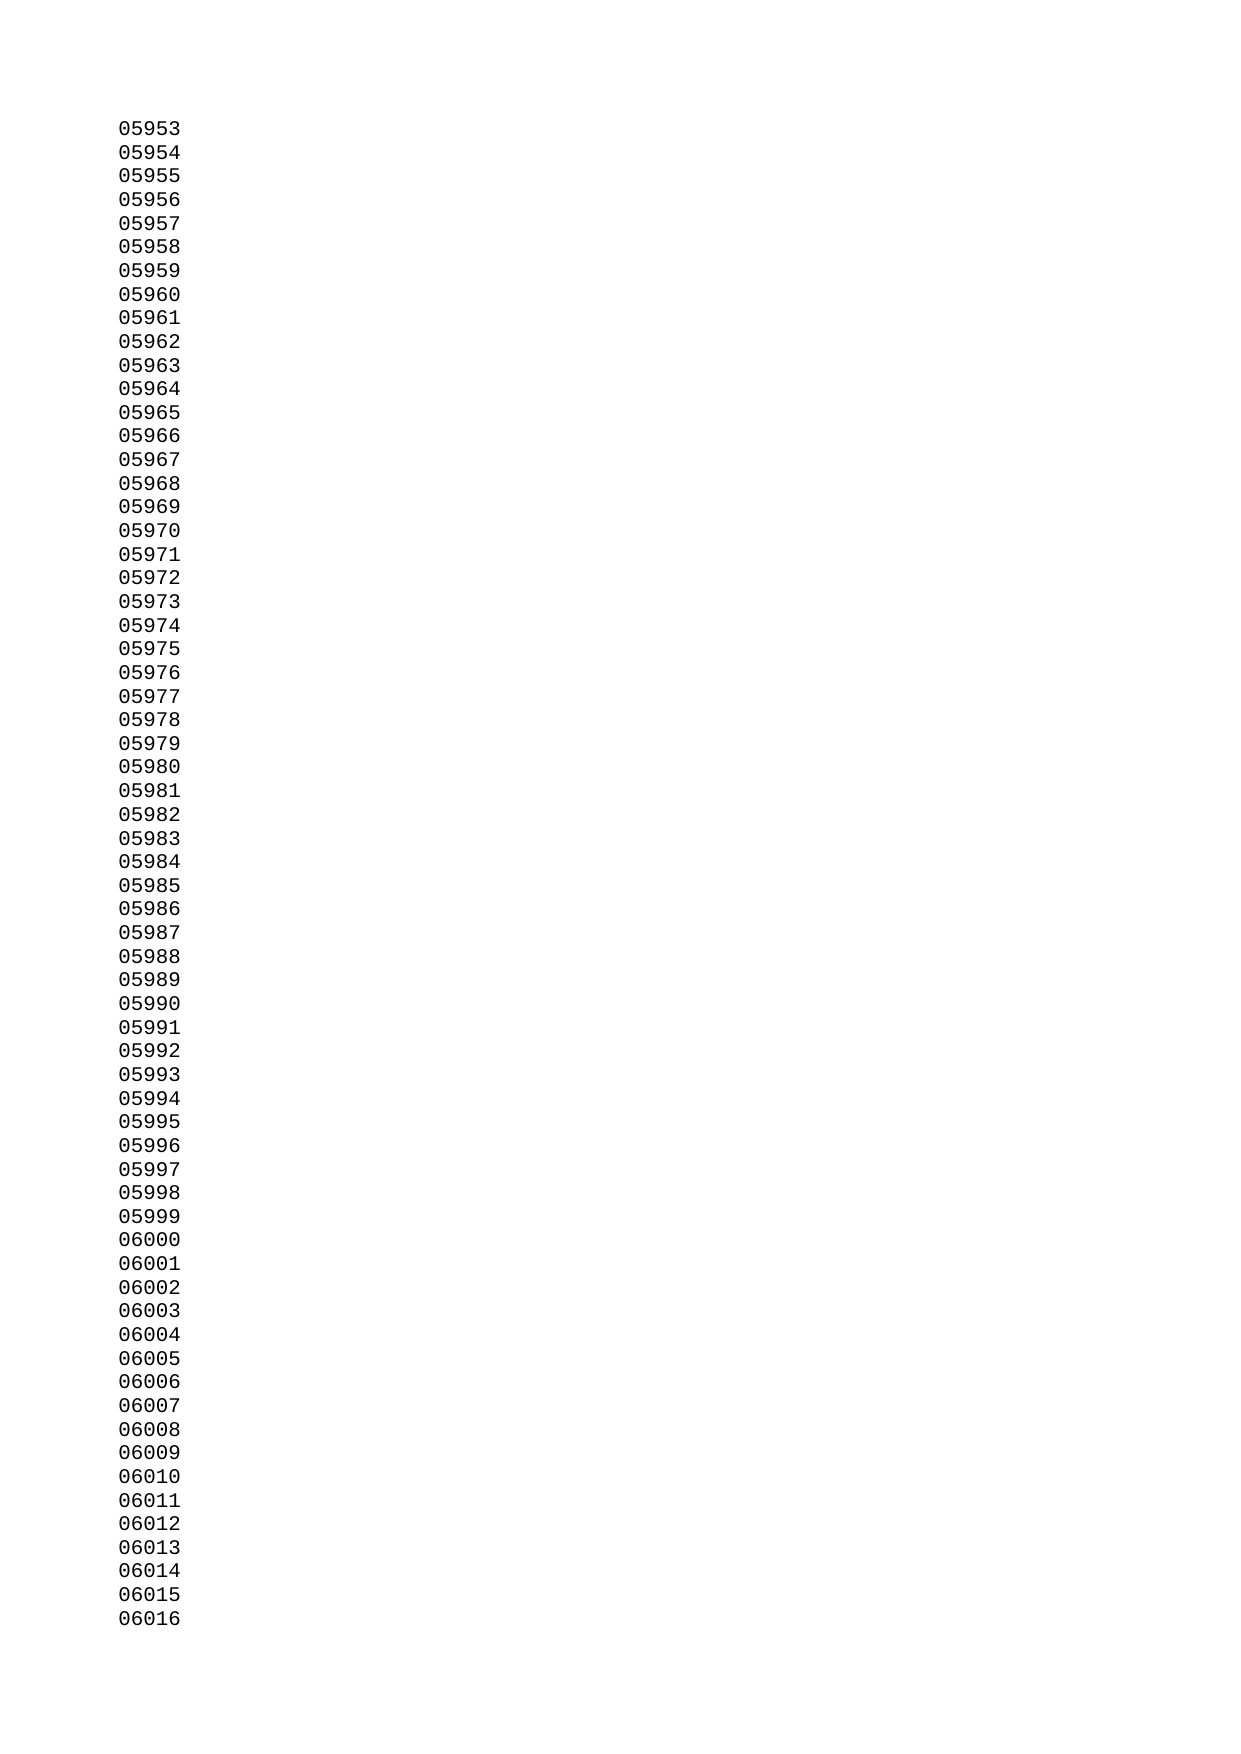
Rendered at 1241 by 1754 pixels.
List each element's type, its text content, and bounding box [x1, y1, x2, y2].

text 06007 [118, 1395, 1122, 1419]
text 06010 [118, 1466, 1122, 1489]
text 05988 [118, 946, 1122, 969]
text 05965 [118, 402, 1122, 426]
text 05972 [118, 567, 1122, 591]
text 05970 [118, 520, 1122, 544]
text 06016 [118, 1608, 1122, 1631]
text 05997 [118, 1158, 1122, 1182]
text 05979 [118, 733, 1122, 757]
text 05984 [118, 851, 1122, 875]
text 06008 [118, 1419, 1122, 1442]
text 05990 [118, 993, 1122, 1017]
text 05958 [118, 236, 1122, 260]
text 05983 [118, 827, 1122, 851]
text 05969 [118, 496, 1122, 520]
text 05998 [118, 1182, 1122, 1206]
text 05996 [118, 1135, 1122, 1158]
text 06001 [118, 1253, 1122, 1277]
text 05953 [118, 118, 1122, 142]
text 05987 [118, 922, 1122, 946]
text 05956 [118, 189, 1122, 213]
text 05985 [118, 875, 1122, 898]
text 06011 [118, 1489, 1122, 1513]
text 06012 [118, 1513, 1122, 1537]
text 05989 [118, 969, 1122, 993]
text 05960 [118, 284, 1122, 307]
text 05991 [118, 1017, 1122, 1040]
text 05992 [118, 1040, 1122, 1064]
text 05968 [118, 473, 1122, 496]
text 05959 [118, 260, 1122, 284]
text 06004 [118, 1324, 1122, 1348]
text 05973 [118, 591, 1122, 615]
text 06009 [118, 1442, 1122, 1466]
text 05957 [118, 213, 1122, 236]
text 06013 [118, 1537, 1122, 1561]
text 05981 [118, 780, 1122, 804]
text 06014 [118, 1561, 1122, 1584]
text 05976 [118, 662, 1122, 686]
text 05994 [118, 1088, 1122, 1111]
text 05999 [118, 1206, 1122, 1229]
text 05975 [118, 638, 1122, 662]
text 05986 [118, 898, 1122, 922]
text 06003 [118, 1300, 1122, 1324]
text 05971 [118, 544, 1122, 567]
text 06015 [118, 1584, 1122, 1608]
text 05977 [118, 686, 1122, 709]
text 05962 [118, 331, 1122, 354]
text 05982 [118, 804, 1122, 827]
text 05978 [118, 709, 1122, 733]
text 05974 [118, 615, 1122, 638]
text 05967 [118, 449, 1122, 473]
text 06000 [118, 1229, 1122, 1253]
text 05993 [118, 1064, 1122, 1088]
text 06002 [118, 1277, 1122, 1300]
text 05963 [118, 354, 1122, 378]
text 05961 [118, 307, 1122, 331]
text 05995 [118, 1111, 1122, 1135]
text 05954 [118, 142, 1122, 165]
text 06006 [118, 1371, 1122, 1395]
text 05966 [118, 426, 1122, 449]
text 05980 [118, 757, 1122, 780]
text 05955 [118, 165, 1122, 189]
text 06005 [118, 1348, 1122, 1371]
text 05964 [118, 378, 1122, 402]
